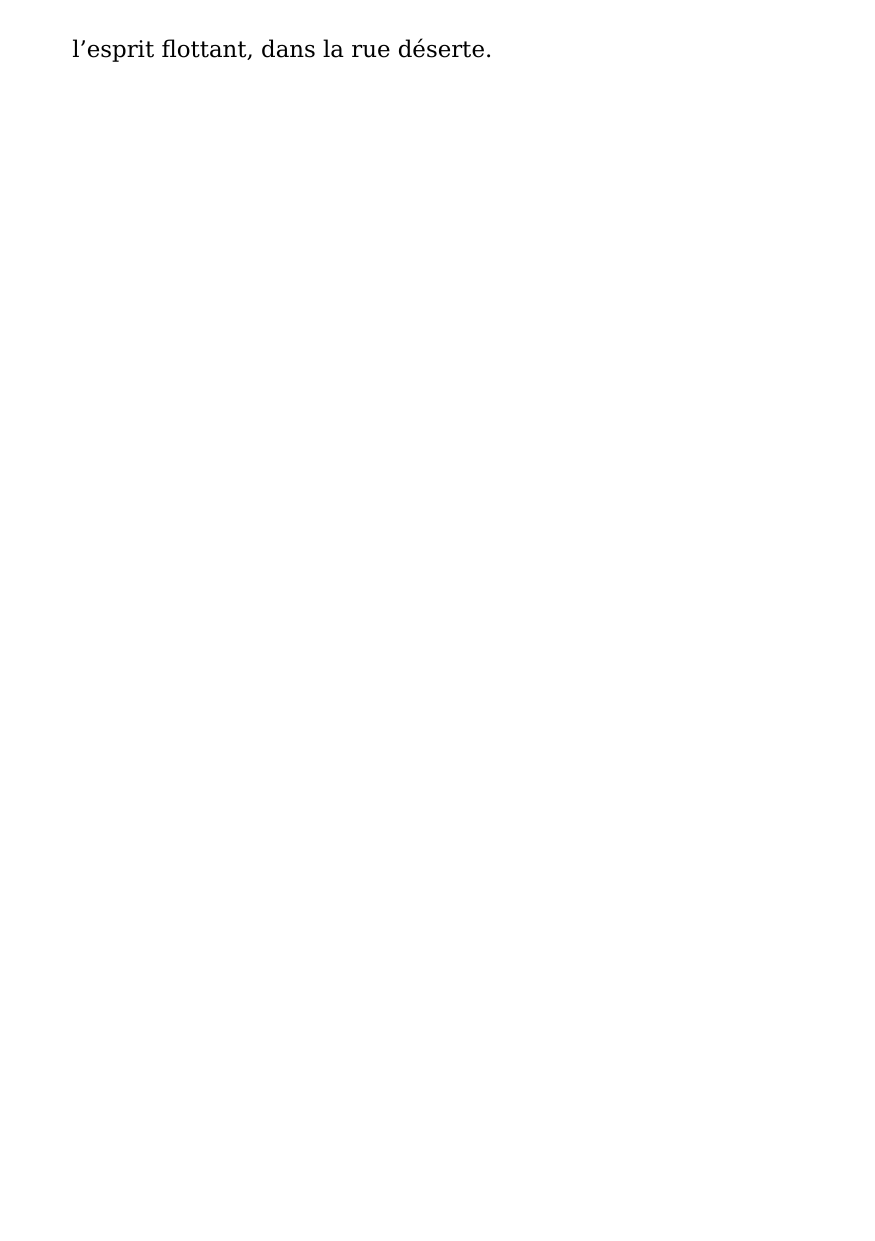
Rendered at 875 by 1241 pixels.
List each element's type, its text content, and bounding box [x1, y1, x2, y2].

text l’esprit flottant, dans la rue déserte. [72, 36, 802, 63]
